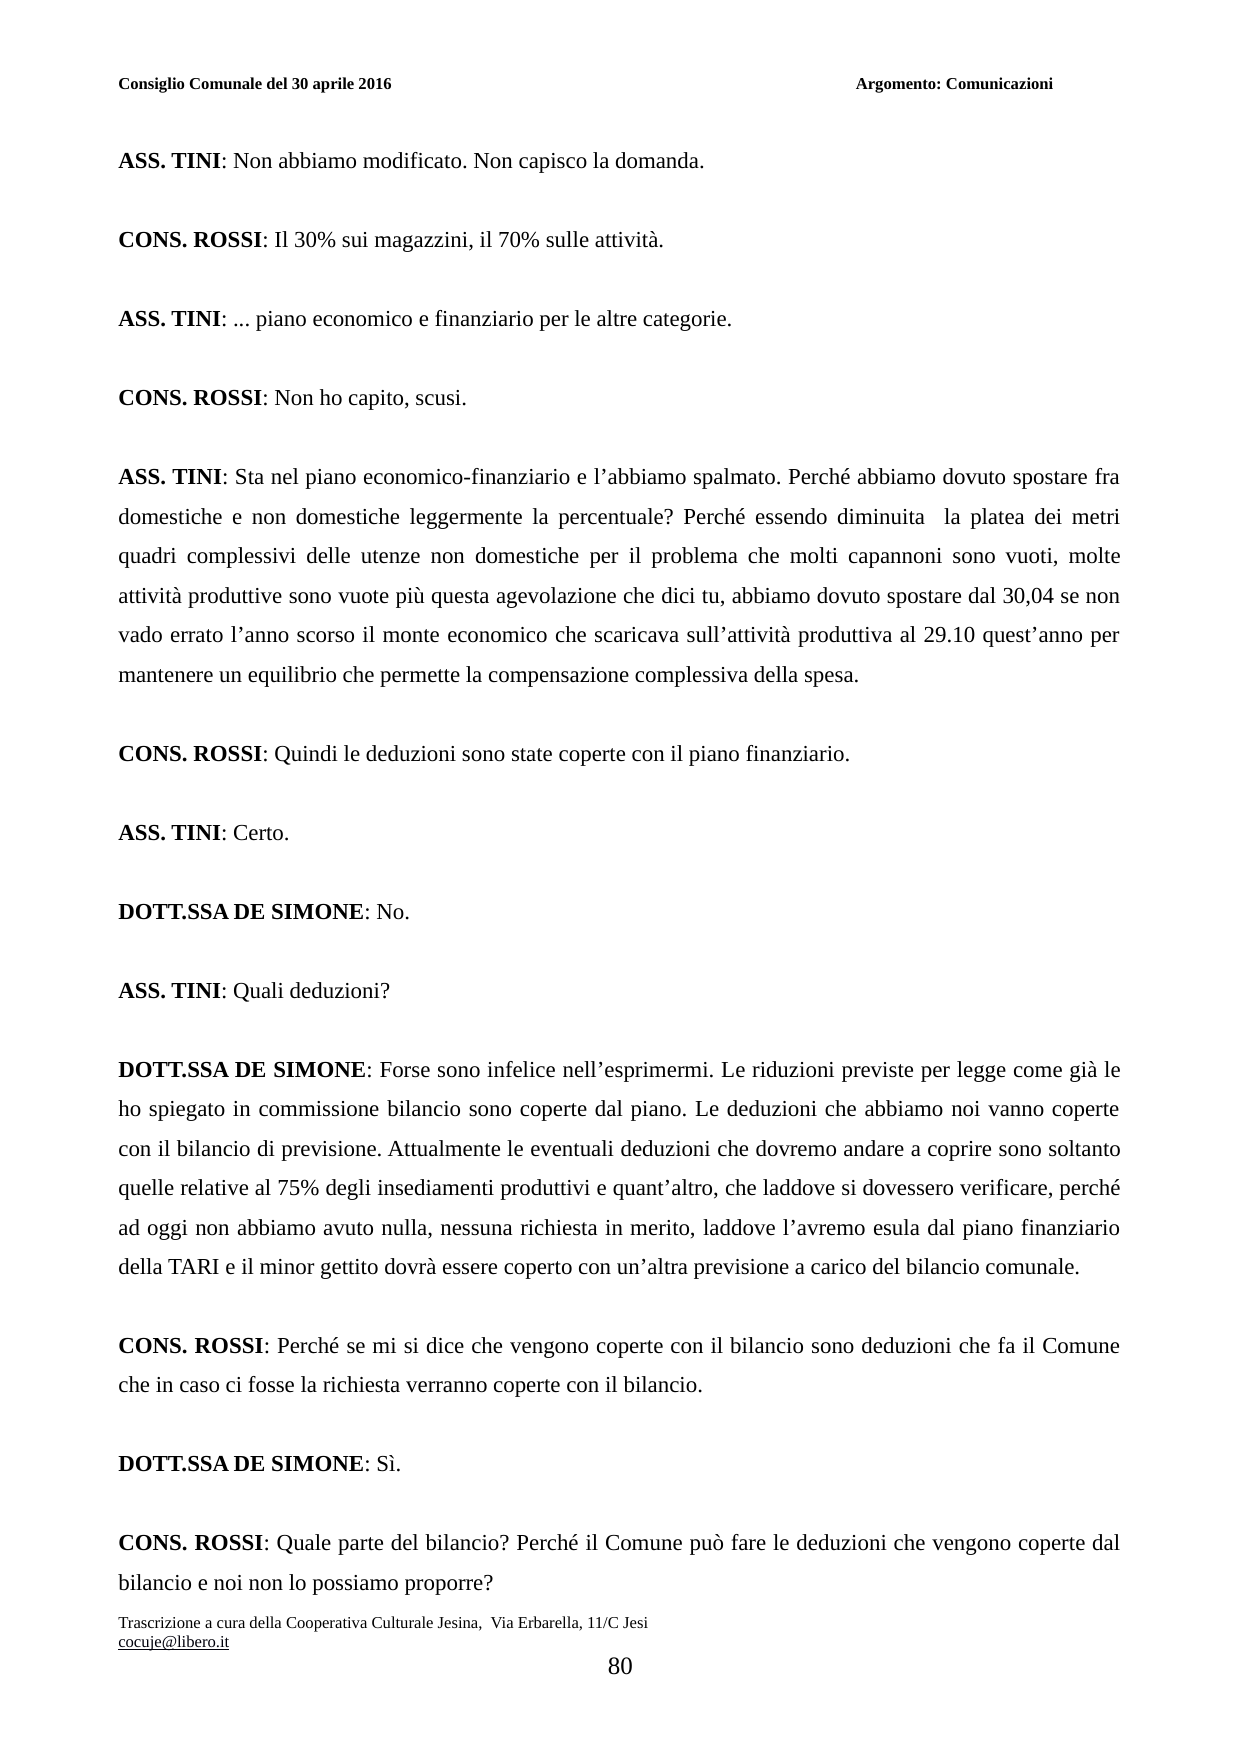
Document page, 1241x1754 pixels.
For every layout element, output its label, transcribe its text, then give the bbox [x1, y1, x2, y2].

text CONS. ROSSI: Quale parte del bilancio? Perché il Comune può fare le deduzioni che vengono coperte dal bilancio e noi non lo possiamo proporre? [118, 1529, 1122, 1595]
text DOTT.SSA DE SIMONE: No. [118, 898, 1122, 924]
text ASS. TINI: Non abbiamo modificato. Non capisco la domanda. [118, 148, 1122, 174]
text ASS. TINI: Quali deduzioni? [118, 977, 1122, 1003]
text CONS. ROSSI: Non ho capito, scusi. [118, 384, 1122, 411]
text CONS. ROSSI: Il 30% sui magazzini, il 70% sulle attività. [118, 227, 1122, 253]
text CONS. ROSSI: Perché se mi si dice che vengono coperte con il bilancio sono deduzioni che fa il Comune che in caso ci fosse la richiesta verranno coperte con il bilancio. [118, 1332, 1122, 1398]
text ASS. TINI: ... piano economico e finanziario per le altre categorie. [118, 306, 1122, 332]
text DOTT.SSA DE SIMONE: Forse sono infelice nell’esprimermi. Le riduzioni previste per legge come già le ho spiegato in commissione bilancio sono coperte dal piano. Le deduzioni che abbiamo noi vanno coperte con il bilancio di previsione. Attualmente le eventuali deduzioni che dovremo andare a coprire sono soltanto quelle relative al 75% degli insediamenti produttivi e quant’altro, che laddove si dovessero verificare, perché ad oggi non abbiamo avuto nulla, nessuna richiesta in merito, laddove l’avremo esula dal piano finanziario della TARI e il minor gettito dovrà essere coperto con un’altra previsione a carico del bilancio comunale. [118, 1056, 1122, 1279]
text ASS. TINI: Sta nel piano economico-finanziario e l’abbiamo spalmato. Perché abbiamo dovuto spostare fra domestiche e non domestiche leggermente la percentuale? Perché essendo diminuita la platea dei metri quadri complessivi delle utenze non domestiche per il problema che molti capannoni sono vuoti, molte attività produttive sono vuote più questa agevolazione che dici tu, abbiamo dovuto spostare dal 30,04 se non vado errato l’anno scorso il monte economico che scaricava sull’attività produttiva al 29.10 quest’anno per mantenere un equilibrio che permette la compensazione complessiva della spesa. [118, 463, 1122, 687]
text ASS. TINI: Certo. [118, 819, 1122, 845]
text DOTT.SSA DE SIMONE: Sì. [118, 1450, 1122, 1477]
text CONS. ROSSI: Quindi le deduzioni sono state coperte con il piano finanziario. [118, 740, 1122, 766]
